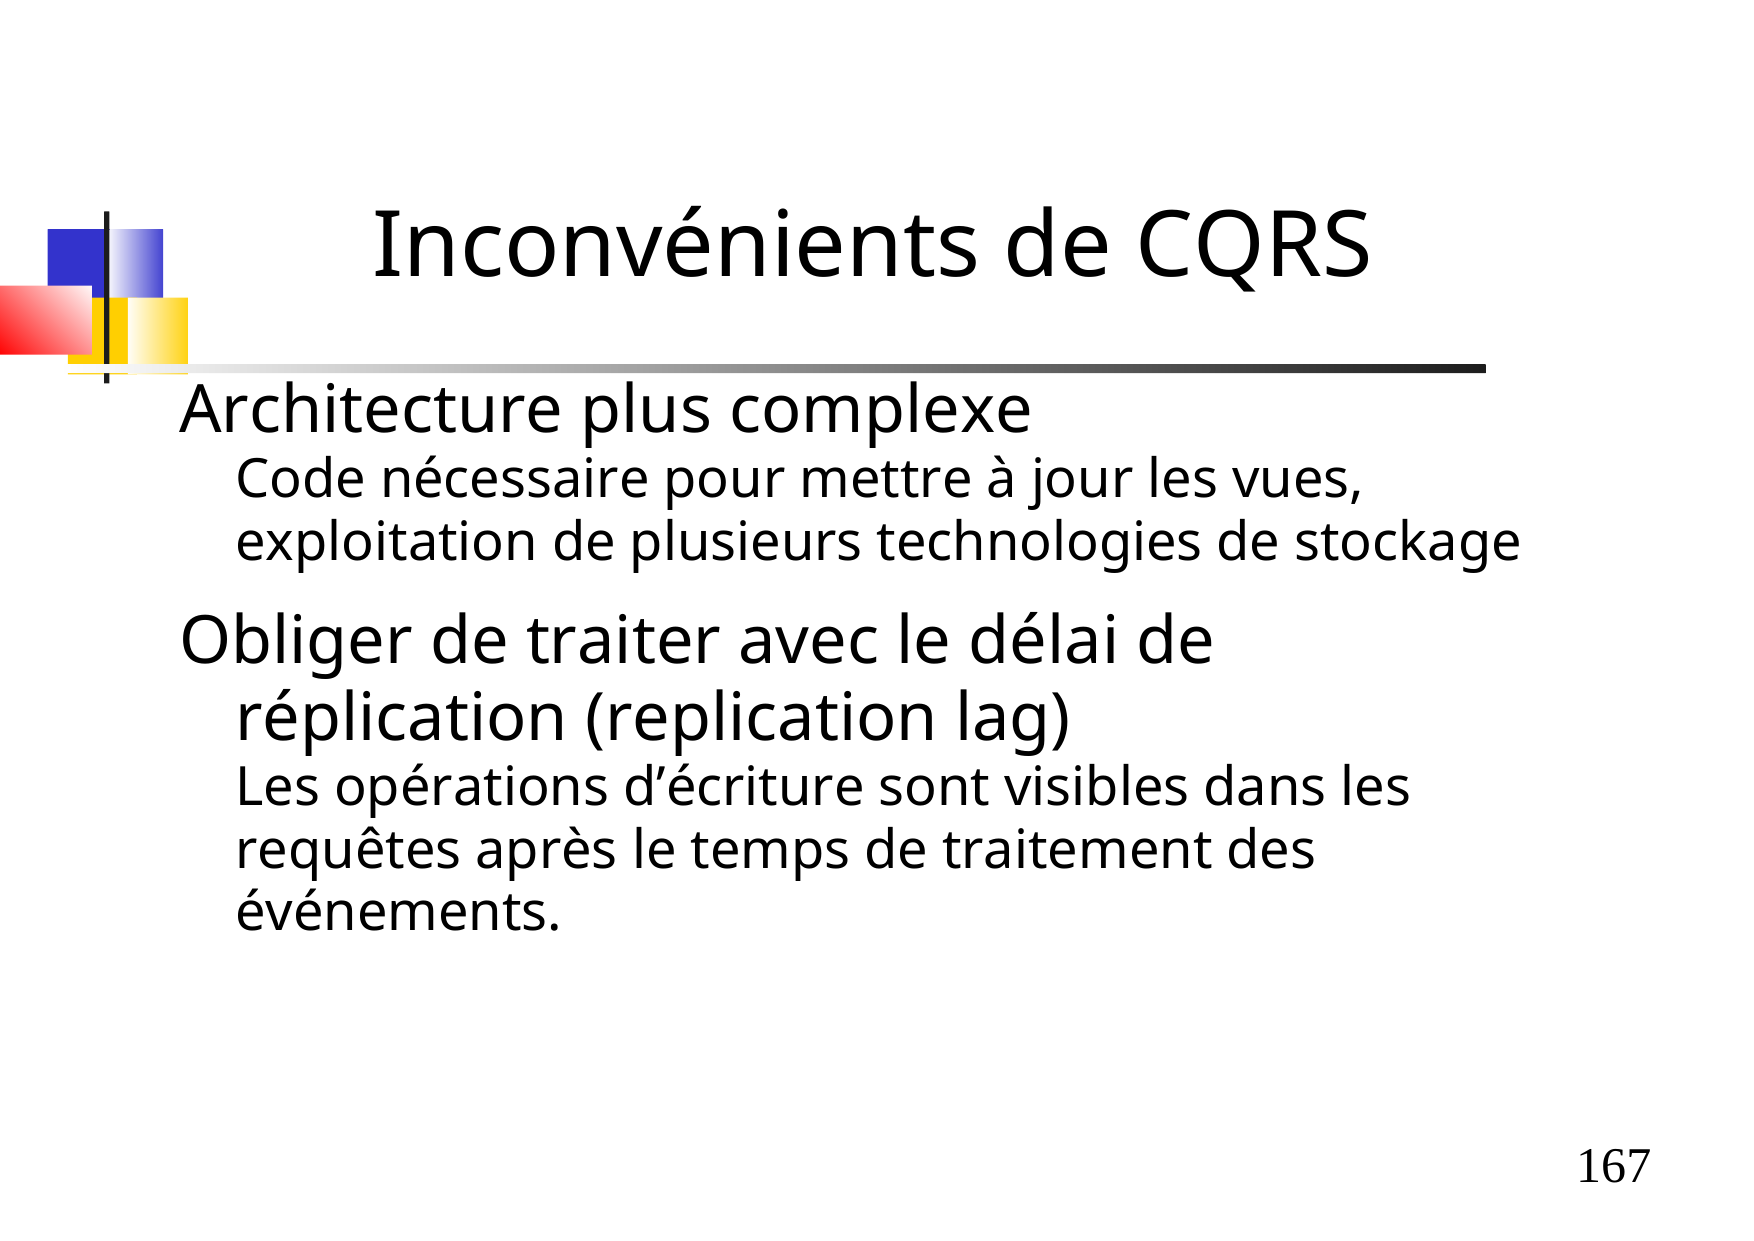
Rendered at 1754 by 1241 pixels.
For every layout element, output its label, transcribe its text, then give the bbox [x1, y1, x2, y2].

list Architecture plus complexe Code nécessaire pour mettre à jour les vues, exploitation de plusieurs technologies de stockage Obliger de traiter avec le délai de réplication (replication lag) Les opérations d’écriture sont visibles dans les requêtes après le temps de traitement des événements. [179, 371, 1567, 1091]
title Inconvénients de CQRS [179, 139, 1567, 351]
